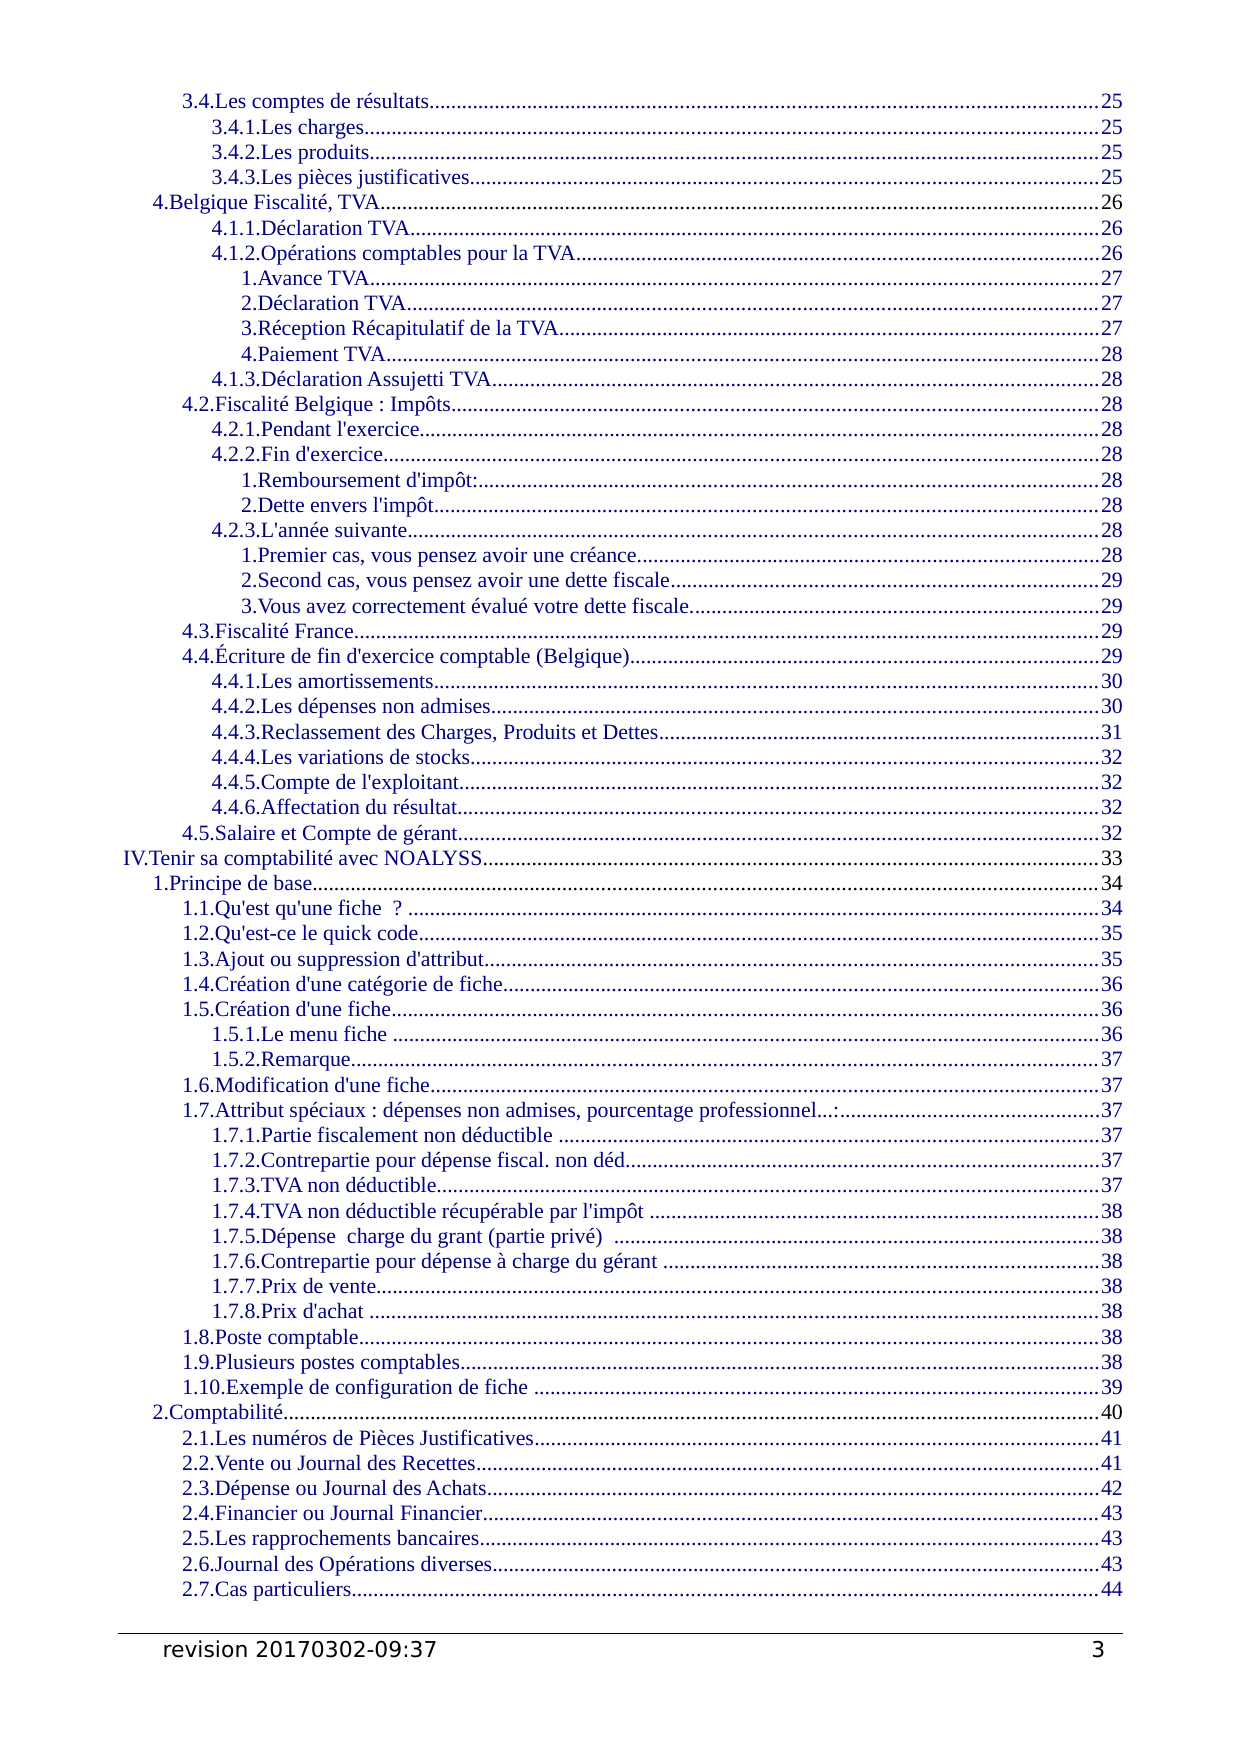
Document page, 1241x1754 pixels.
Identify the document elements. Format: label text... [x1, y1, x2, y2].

text 4.2.1.Pendant l'exercice 28 [206, 416, 1123, 441]
text 3.4.2.Les produits 25 [206, 139, 1123, 164]
text 1.4.Création d'une catégorie de fiche 36 [176, 971, 1123, 996]
text 2.4.Financier ou Journal Financier 43 [176, 1500, 1123, 1525]
text 1.5.Création d'une fiche 36 [176, 996, 1123, 1021]
text 4.3.Fiscalité France 29 [176, 618, 1123, 643]
text 4.4.2.Les dépenses non admises 30 [206, 693, 1123, 719]
text 4.1.3.Déclaration Assujetti TVA 28 [206, 366, 1123, 391]
text 1.7.Attribut spéciaux : dépenses non admises, pourcentage professionnel...: 37 [176, 1097, 1123, 1122]
text 2.1.Les numéros de Pièces Justificatives 41 [176, 1424, 1123, 1450]
text 1.5.1.Le menu fiche 36 [206, 1021, 1123, 1046]
text 1.9.Plusieurs postes comptables 38 [176, 1349, 1123, 1374]
text 2.Comptabilité 40 [147, 1399, 1123, 1424]
text 1.Remboursement d'impôt: 28 [235, 467, 1123, 492]
text 4.1.1.Déclaration TVA 26 [206, 214, 1123, 240]
text 1.1.Qu'est qu'une fiche ? 34 [176, 895, 1123, 920]
text 1.10.Exemple de configuration de fiche 39 [176, 1374, 1123, 1399]
text 2.Second cas, vous pensez avoir une dette fiscale 29 [235, 567, 1123, 593]
text 1.7.7.Prix de vente 38 [206, 1273, 1123, 1298]
text 4.4.Écriture de fin d'exercice comptable (Belgique) 29 [176, 643, 1123, 668]
text 4.4.1.Les amortissements 30 [206, 668, 1123, 693]
text 1.7.1.Partie fiscalement non déductible 37 [206, 1122, 1123, 1147]
text 2.2.Vente ou Journal des Recettes 41 [176, 1450, 1123, 1475]
text 1.7.3.TVA non déductible 37 [206, 1172, 1123, 1198]
text 4.1.2.Opérations comptables pour la TVA 26 [206, 240, 1123, 265]
text 2.Déclaration TVA 27 [235, 290, 1123, 315]
text 4.2.2.Fin d'exercice 28 [206, 441, 1123, 467]
text 4.4.3.Reclassement des Charges, Produits et Dettes 31 [206, 719, 1123, 744]
text 1.8.Poste comptable 38 [176, 1324, 1123, 1349]
text 4.Belgique Fiscalité, TVA 26 [147, 189, 1123, 214]
text 4.4.6.Affectation du résultat 32 [206, 794, 1123, 819]
text 1.6.Modification d'une fiche 37 [176, 1072, 1123, 1097]
text 1.7.4.TVA non déductible récupérable par l'impôt 38 [206, 1198, 1123, 1223]
text 1.7.6.Contrepartie pour dépense à charge du gérant 38 [206, 1248, 1123, 1273]
text 1.7.8.Prix d'achat 38 [206, 1298, 1123, 1324]
text 3.4.3.Les pièces justificatives 25 [206, 164, 1123, 189]
text 1.Principe de base 34 [147, 870, 1123, 895]
text 1.7.2.Contrepartie pour dépense fiscal. non déd. 37 [206, 1147, 1123, 1172]
text 3.4.1.Les charges 25 [206, 114, 1123, 139]
text 2.Dette envers l'impôt 28 [235, 492, 1123, 517]
text 3.Vous avez correctement évalué votre dette fiscale. 29 [235, 593, 1123, 618]
text 4.Paiement TVA 28 [235, 341, 1123, 366]
text 2.7.Cas particuliers 44 [176, 1576, 1123, 1601]
text IV.Tenir sa comptabilité avec NOALYSS 33 [117, 845, 1123, 870]
text 1.3.Ajout ou suppression d'attribut 35 [176, 946, 1123, 971]
text 4.4.5.Compte de l'exploitant 32 [206, 769, 1123, 794]
text 4.5.Salaire et Compte de gérant 32 [176, 819, 1123, 845]
text 1.2.Qu'est-ce le quick code 35 [176, 920, 1123, 946]
text 1.5.2.Remarque 37 [206, 1046, 1123, 1072]
text 4.4.4.Les variations de stocks 32 [206, 744, 1123, 769]
text 2.6.Journal des Opérations diverses 43 [176, 1551, 1123, 1576]
text 4.2.3.L'année suivante 28 [206, 517, 1123, 542]
text 1.Avance TVA 27 [235, 265, 1123, 290]
text 1.Premier cas, vous pensez avoir une créance. 28 [235, 542, 1123, 567]
text 3.4.Les comptes de résultats 25 [176, 88, 1123, 114]
text 3.Réception Récapitulatif de la TVA 27 [235, 315, 1123, 341]
text 2.3.Dépense ou Journal des Achats 42 [176, 1475, 1123, 1500]
text 2.5.Les rapprochements bancaires 43 [176, 1525, 1123, 1551]
text 4.2.Fiscalité Belgique : Impôts 28 [176, 391, 1123, 416]
text 1.7.5.Dépense charge du grant (partie privé) 38 [206, 1223, 1123, 1248]
